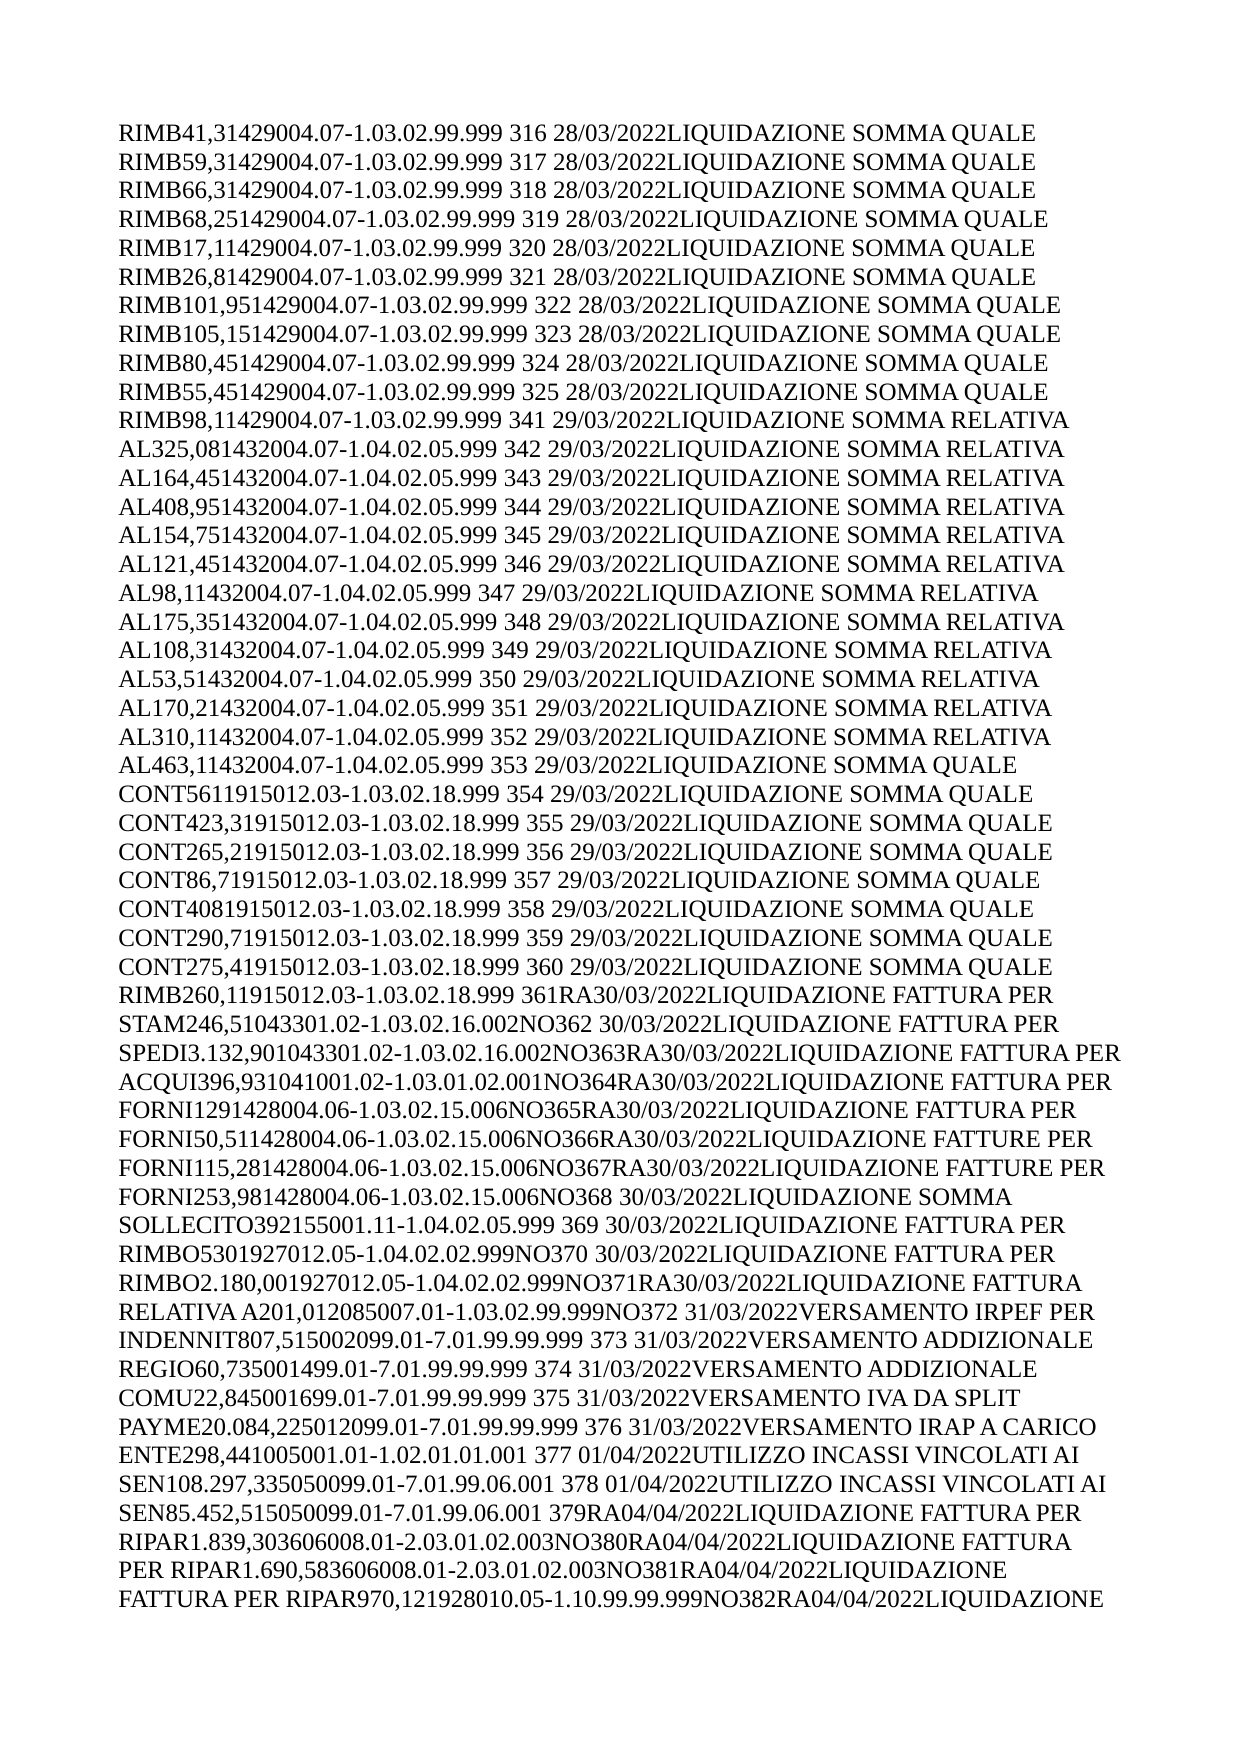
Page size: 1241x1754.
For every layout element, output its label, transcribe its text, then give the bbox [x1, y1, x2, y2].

text RIMB41,31429004.07-1.03.02.99.999 316 28/03/2022LIQUIDAZIONE SOMMA QUALE RIMB59,31429004.07-1.03.02.99.999 317 28/03/2022LIQUIDAZIONE SOMMA QUALE RIMB66,31429004.07-1.03.02.99.999 318 28/03/2022LIQUIDAZIONE SOMMA QUALE RIMB68,251429004.07-1.03.02.99.999 319 28/03/2022LIQUIDAZIONE SOMMA QUALE RIMB17,11429004.07-1.03.02.99.999 320 28/03/2022LIQUIDAZIONE SOMMA QUALE RIMB26,81429004.07-1.03.02.99.999 321 28/03/2022LIQUIDAZIONE SOMMA QUALE RIMB101,951429004.07-1.03.02.99.999 322 28/03/2022LIQUIDAZIONE SOMMA QUALE RIMB105,151429004.07-1.03.02.99.999 323 28/03/2022LIQUIDAZIONE SOMMA QUALE RIMB80,451429004.07-1.03.02.99.999 324 28/03/2022LIQUIDAZIONE SOMMA QUALE RIMB55,451429004.07-1.03.02.99.999 325 28/03/2022LIQUIDAZIONE SOMMA QUALE RIMB98,11429004.07-1.03.02.99.999 341 29/03/2022LIQUIDAZIONE SOMMA RELATIVA AL325,081432004.07-1.04.02.05.999 342 29/03/2022LIQUIDAZIONE SOMMA RELATIVA AL164,451432004.07-1.04.02.05.999 343 29/03/2022LIQUIDAZIONE SOMMA RELATIVA AL408,951432004.07-1.04.02.05.999 344 29/03/2022LIQUIDAZIONE SOMMA RELATIVA AL154,751432004.07-1.04.02.05.999 345 29/03/2022LIQUIDAZIONE SOMMA RELATIVA AL121,451432004.07-1.04.02.05.999 346 29/03/2022LIQUIDAZIONE SOMMA RELATIVA AL98,11432004.07-1.04.02.05.999 347 29/03/2022LIQUIDAZIONE SOMMA RELATIVA AL175,351432004.07-1.04.02.05.999 348 29/03/2022LIQUIDAZIONE SOMMA RELATIVA AL108,31432004.07-1.04.02.05.999 349 29/03/2022LIQUIDAZIONE SOMMA RELATIVA AL53,51432004.07-1.04.02.05.999 350 29/03/2022LIQUIDAZIONE SOMMA RELATIVA AL170,21432004.07-1.04.02.05.999 351 29/03/2022LIQUIDAZIONE SOMMA RELATIVA AL310,11432004.07-1.04.02.05.999 352 29/03/2022LIQUIDAZIONE SOMMA RELATIVA AL463,11432004.07-1.04.02.05.999 353 29/03/2022LIQUIDAZIONE SOMMA QUALE CONT5611915012.03-1.03.02.18.999 354 29/03/2022LIQUIDAZIONE SOMMA QUALE CONT423,31915012.03-1.03.02.18.999 355 29/03/2022LIQUIDAZIONE SOMMA QUALE CONT265,21915012.03-1.03.02.18.999 356 29/03/2022LIQUIDAZIONE SOMMA QUALE CONT86,71915012.03-1.03.02.18.999 357 29/03/2022LIQUIDAZIONE SOMMA QUALE CONT4081915012.03-1.03.02.18.999 358 29/03/2022LIQUIDAZIONE SOMMA QUALE CONT290,71915012.03-1.03.02.18.999 359 29/03/2022LIQUIDAZIONE SOMMA QUALE CONT275,41915012.03-1.03.02.18.999 360 29/03/2022LIQUIDAZIONE SOMMA QUALE RIMB260,11915012.03-1.03.02.18.999 361RA30/03/2022LIQUIDAZIONE FATTURA PER STAM246,51043301.02-1.03.02.16.002NO362 30/03/2022LIQUIDAZIONE FATTURA PER SPEDI3.132,901043301.02-1.03.02.16.002NO363RA30/03/2022LIQUIDAZIONE FATTURA PER ACQUI396,931041001.02-1.03.01.02.001NO364RA30/03/2022LIQUIDAZIONE FATTURA PER FORNI1291428004.06-1.03.02.15.006NO365RA30/03/2022LIQUIDAZIONE FATTURA PER FORNI50,511428004.06-1.03.02.15.006NO366RA30/03/2022LIQUIDAZIONE FATTURE PER FORNI115,281428004.06-1.03.02.15.006NO367RA30/03/2022LIQUIDAZIONE FATTURE PER FORNI253,981428004.06-1.03.02.15.006NO368 30/03/2022LIQUIDAZIONE SOMMA SOLLECITO392155001.11-1.04.02.05.999 369 30/03/2022LIQUIDAZIONE FATTURA PER RIMBO5301927012.05-1.04.02.02.999NO370 30/03/2022LIQUIDAZIONE FATTURA PER RIMBO2.180,001927012.05-1.04.02.02.999NO371RA30/03/2022LIQUIDAZIONE FATTURA RELATIVA A201,012085007.01-1.03.02.99.999NO372 31/03/2022VERSAMENTO IRPEF PER INDENNIT807,515002099.01-7.01.99.99.999 373 31/03/2022VERSAMENTO ADDIZIONALE REGIO60,735001499.01-7.01.99.99.999 374 31/03/2022VERSAMENTO ADDIZIONALE COMU22,845001699.01-7.01.99.99.999 375 31/03/2022VERSAMENTO IVA DA SPLIT PAYME20.084,225012099.01-7.01.99.99.999 376 31/03/2022VERSAMENTO IRAP A CARICO ENTE298,441005001.01-1.02.01.01.001 377 01/04/2022UTILIZZO INCASSI VINCOLATI AI SEN108.297,335050099.01-7.01.99.06.001 378 01/04/2022UTILIZZO INCASSI VINCOLATI AI SEN85.452,515050099.01-7.01.99.06.001 379RA04/04/2022LIQUIDAZIONE FATTURA PER RIPAR1.839,303606008.01-2.03.01.02.003NO380RA04/04/2022LIQUIDAZIONE FATTURA PER RIPAR1.690,583606008.01-2.03.01.02.003NO381RA04/04/2022LIQUIDAZIONE FATTURA PER RIPAR970,121928010.05-1.10.99.99.999NO382RA04/04/2022LIQUIDAZIONE [118, 118, 1122, 1613]
